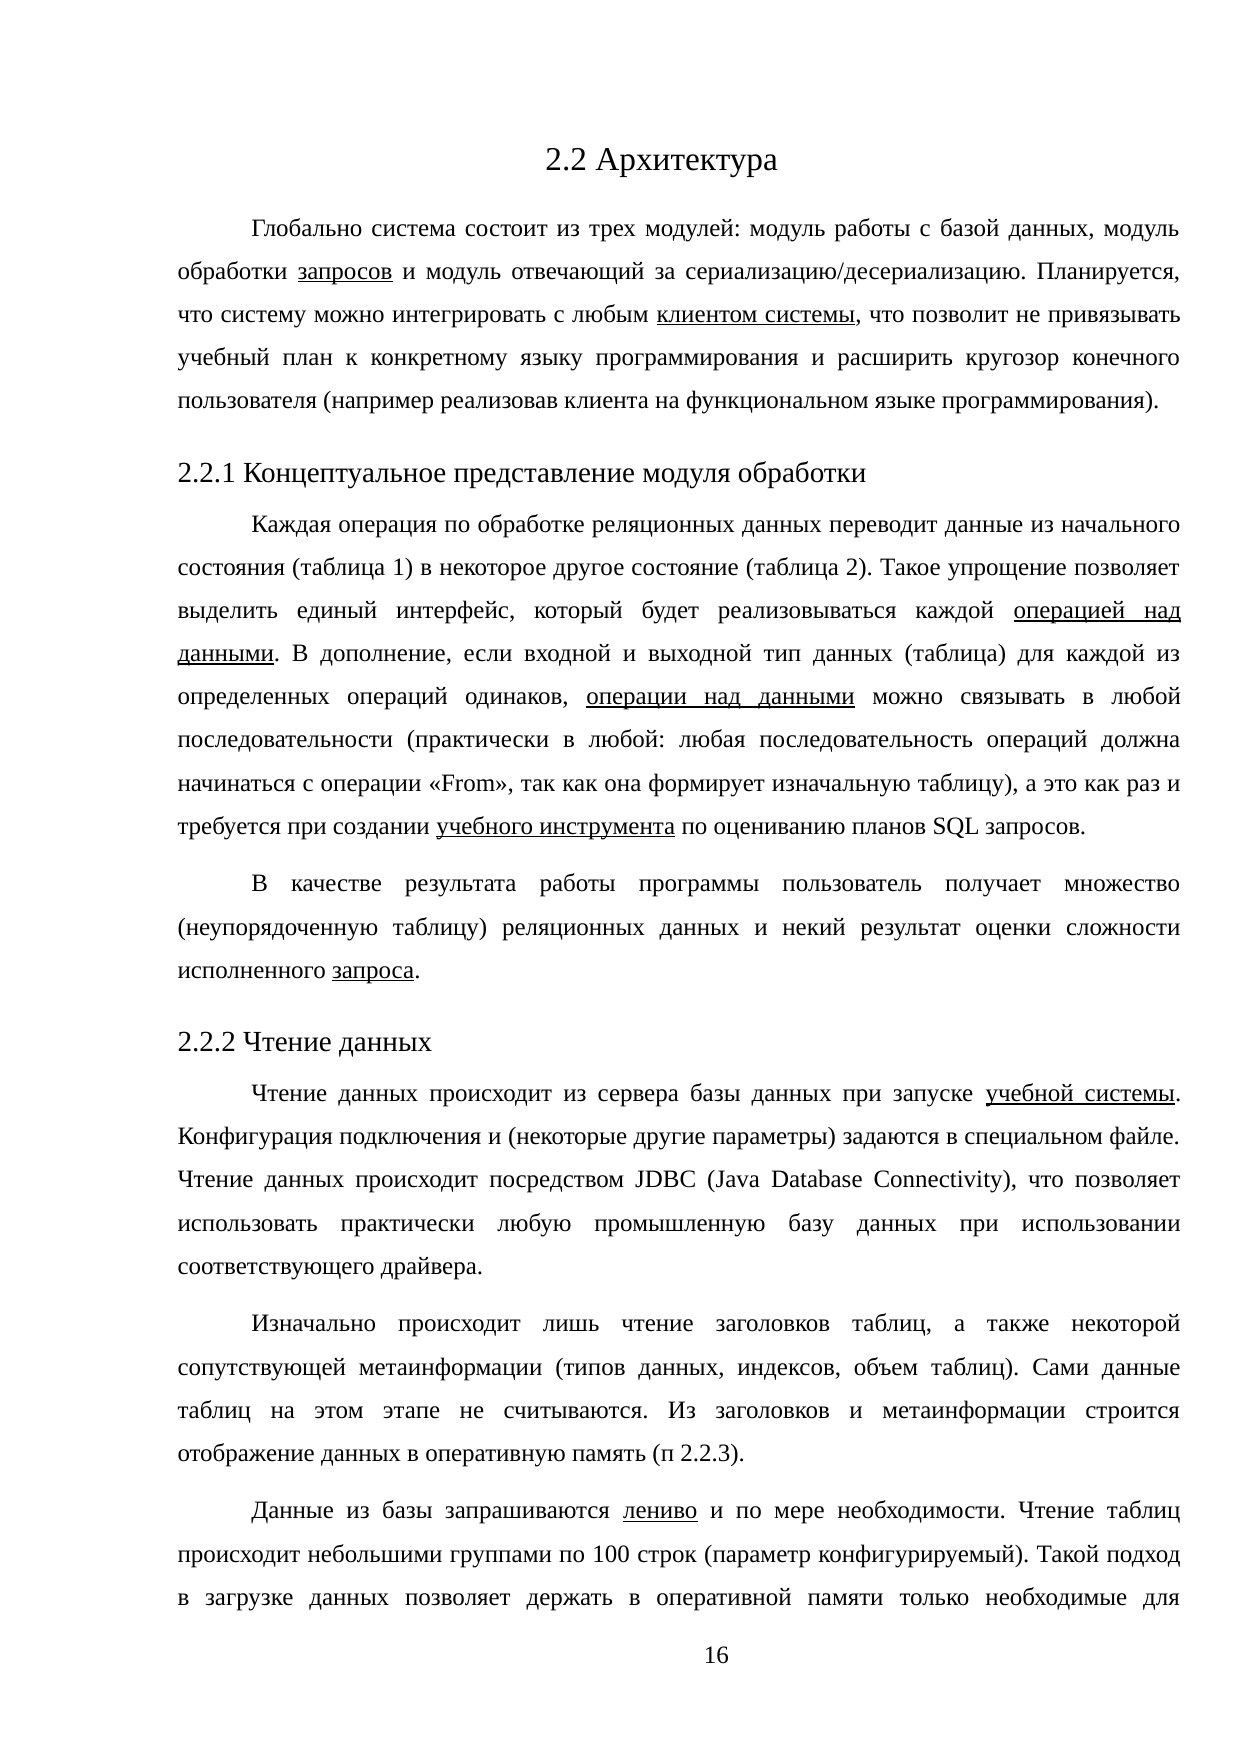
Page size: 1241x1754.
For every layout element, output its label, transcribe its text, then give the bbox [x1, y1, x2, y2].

text Изначально происходит лишь чтение заголовков таблиц, а также некоторой сопутствующей метаинформации (типов данных, индексов, объем таблиц). Сами данные таблиц на этом этапе не считываются. Из заголовков и метаинформации строится отображение данных в оперативную память (п 2.2.3). [177, 1308, 1181, 1467]
subtitle 2.2.1 Концептуальное представление модуля обработки [177, 455, 1181, 488]
text Глобально система состоит из трех модулей: модуль работы с базой данных, модуль обработки запросов и модуль отвечающий за сериализацию/десериализацию. Планируется, что систему можно интегрировать с любым клиентом системы, что позволит не привязывать учебный план к конкретному языку программирования и расширить кругозор конечного пользователя (например реализовав клиента на функциональном языке программирования). [177, 213, 1181, 414]
text Данные из базы запрашиваются лениво и по мере необходимости. Чтение таблиц происходит небольшими группами по 100 строк (параметр конфигурируемый). Такой подход в загрузке данных позволяет держать в оперативной памяти только необходимые для [177, 1496, 1181, 1611]
text В качестве результата работы программы пользователь получает множество (неупорядоченную таблицу) реляционных данных и некий результат оценки сложности исполненного запроса. [177, 868, 1181, 983]
text Чтение данных происходит из сервера базы данных при запуске учебной системы. Конфигурация подключения и (некоторые другие параметры) задаются в специальном файле. Чтение данных происходит посредством JDBC (Java Database Connectivity), что позволяет использовать практически любую промышленную базу данных при использовании соответствующего драйвера. [177, 1078, 1181, 1279]
subtitle 2.2.2 Чтение данных [177, 1024, 1181, 1058]
text Каждая операция по обработке реляционных данных переводит данные из начального состояния (таблица 1) в некоторое другое состояние (таблица 2). Такое упрощение позволяет выделить единый интерфейс, который будет реализовываться каждой операцией над данными. В дополнение, если входной и выходной тип данных (таблица) для каждой из определенных операций одинаков, операции над данными можно связывать в любой последовательности (практически в любой: любая последовательность операций должна начинаться с операции «From», так как она формирует изначальную таблицу), а это как раз и требуется при создании учебного инструмента по оцениванию планов SQL запросов. [177, 509, 1181, 839]
subtitle 2.2 Архитектура [177, 139, 1146, 177]
